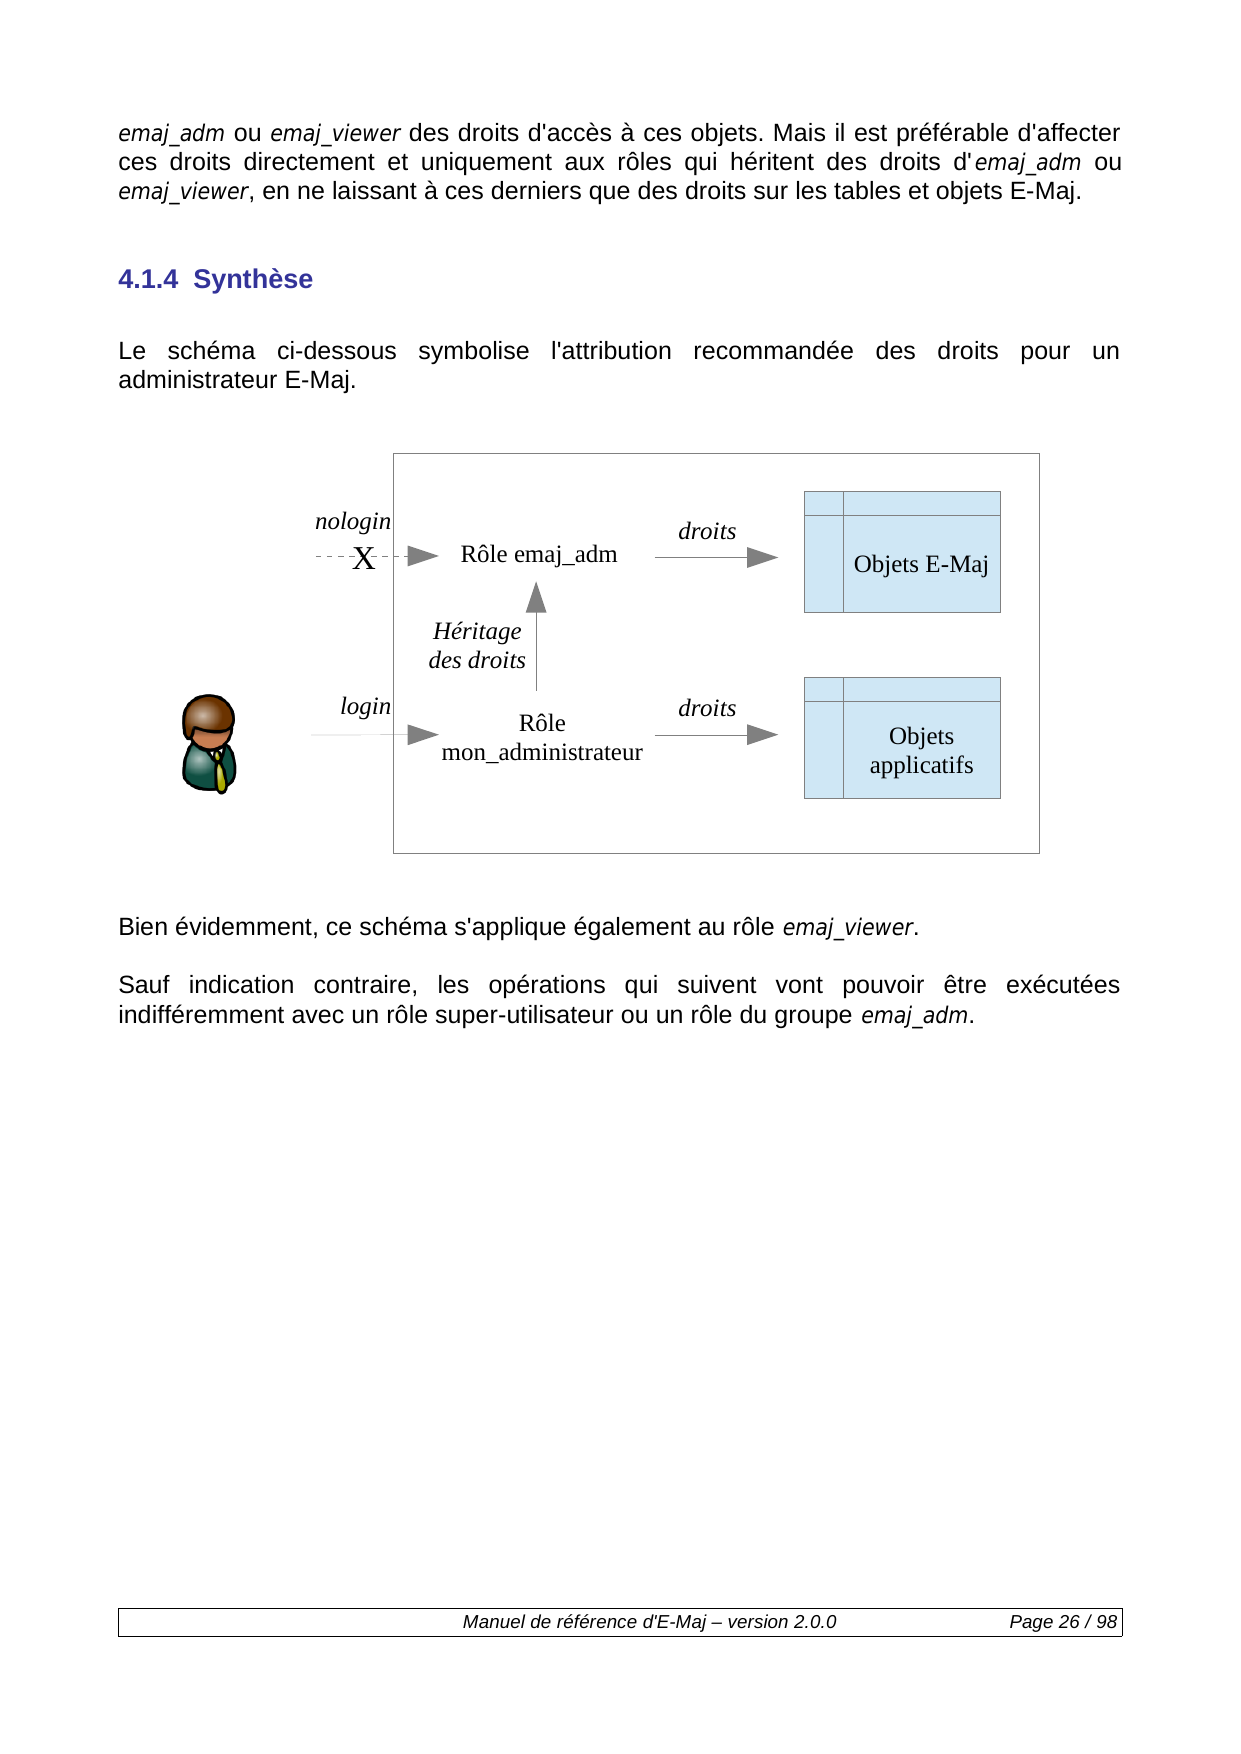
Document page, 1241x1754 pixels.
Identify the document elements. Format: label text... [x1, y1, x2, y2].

picture [159, 690, 258, 796]
text Bien évidemment, ce schéma s'applique également au rôle emaj_viewer. [118, 912, 1122, 941]
text Le schéma ci-dessous symbolise l'attribution recommandée des droits pour un administrateur E-Maj. [118, 336, 1122, 394]
text emaj_adm ou emaj_viewer des droits d'accès à ces objets. Mais il est préférable d'affecter ces droits directement et uniquement aux rôles qui héritent des droits d'emaj_adm ou emaj_viewer, en ne laissant à ces derniers que des droits sur les tables et objets E-Maj. [118, 118, 1122, 205]
subtitle Synthèse [118, 263, 1122, 294]
text Sauf indication contraire, les opérations qui suivent vont pouvoir être exécutées indifféremment avec un rôle super-utilisateur ou un rôle du groupe emaj_adm. [118, 970, 1122, 1028]
